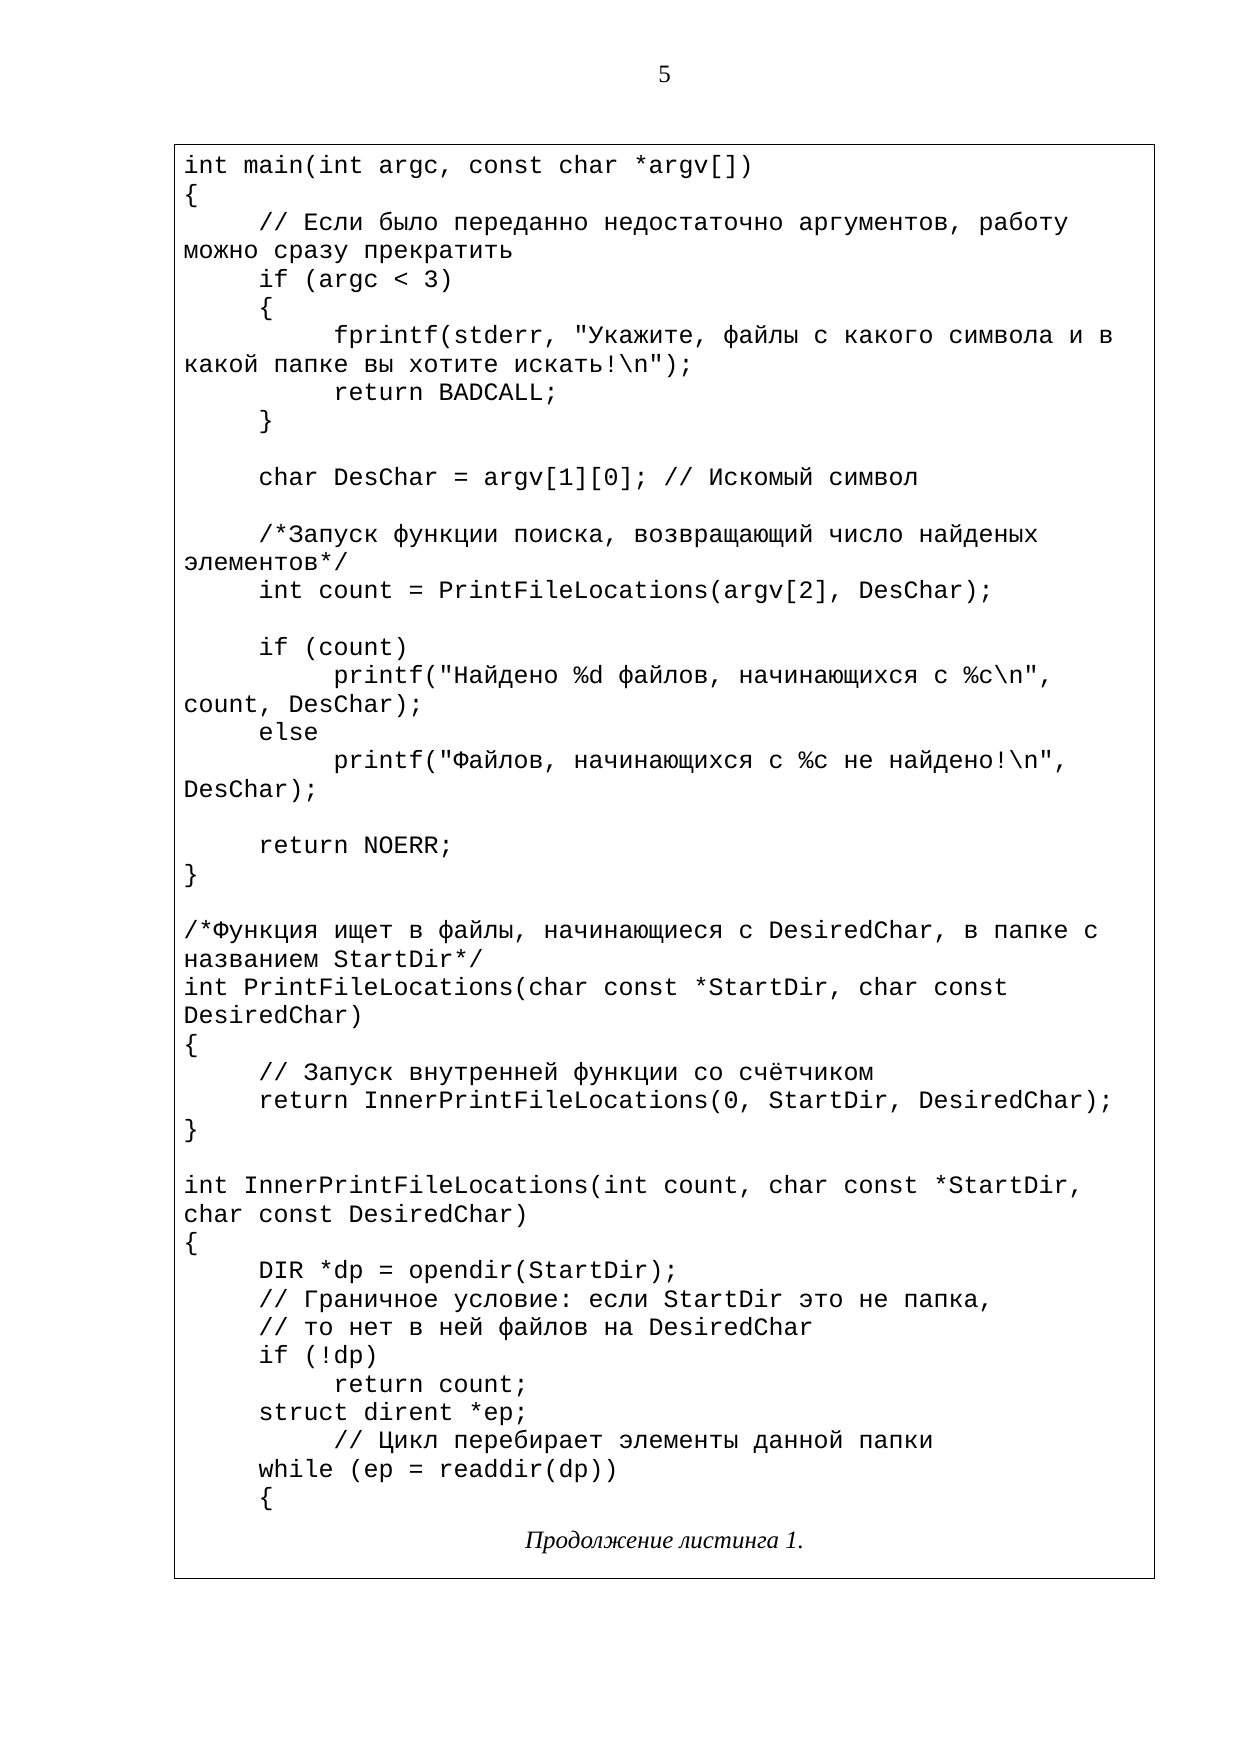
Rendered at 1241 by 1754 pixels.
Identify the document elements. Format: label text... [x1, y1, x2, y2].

text char DesChar = argv[1][0]; // Искомый символ [183, 464, 1146, 493]
text // Запуск внутренней функции со счётчиком [183, 1059, 1146, 1088]
text { [183, 1031, 1146, 1059]
text } [183, 861, 1146, 889]
text // Граничное условие: если StartDir это не папка, [183, 1286, 1146, 1314]
text printf("Файлов, начинающихся с %c не найдено!\n", DesChar); [183, 748, 1146, 804]
text return count; [183, 1371, 1146, 1399]
text // Если было переданно недостаточно аргументов, работу можно сразу прекратить [183, 209, 1146, 266]
text /*Запуск функции поиска, возвращающий число найденых элементов*/ [183, 521, 1146, 578]
text // Цикл перебирает элементы данной папки [183, 1428, 1146, 1456]
text { [183, 294, 1146, 323]
text else [183, 719, 1146, 748]
text printf("Найдено %d файлов, начинающихся с %c\n", count, DesChar); [183, 663, 1146, 719]
text } [183, 1116, 1146, 1144]
text while (ep = readdir(dp)) [183, 1456, 1146, 1484]
text /*Функция ищет в файлы, начинающиеся с DesiredChar, в папке с названием StartDir*/ [183, 918, 1146, 974]
text int InnerPrintFileLocations(int count, char const *StartDir, char const DesiredChar) [183, 1173, 1146, 1229]
text { [183, 181, 1146, 209]
text if (count) [183, 634, 1146, 663]
text struct dirent *ep; [183, 1399, 1146, 1428]
text return NOERR; [183, 833, 1146, 861]
text if (argc < 3) [183, 266, 1146, 294]
text Продолжение листинга 1. [183, 1525, 1146, 1554]
text if (!dp) [183, 1343, 1146, 1371]
text int PrintFileLocations(char const *StartDir, char const DesiredChar) [183, 974, 1146, 1031]
text { [183, 1229, 1146, 1258]
text DIR *dp = opendir(StartDir); [183, 1258, 1146, 1286]
text return InnerPrintFileLocations(0, StartDir, DesiredChar); [183, 1088, 1146, 1116]
text } [183, 408, 1146, 436]
text int main(int argc, const char *argv[]) [183, 153, 1146, 181]
text // то нет в ней файлов на DesiredChar [183, 1314, 1146, 1343]
text fprintf(stderr, "Укажите, файлы с какого символа и в какой папке вы хотите искать!\n"); [183, 323, 1146, 379]
text { [183, 1484, 1146, 1513]
text int count = PrintFileLocations(argv[2], DesChar); [183, 578, 1146, 606]
text return BADCALL; [183, 379, 1146, 408]
